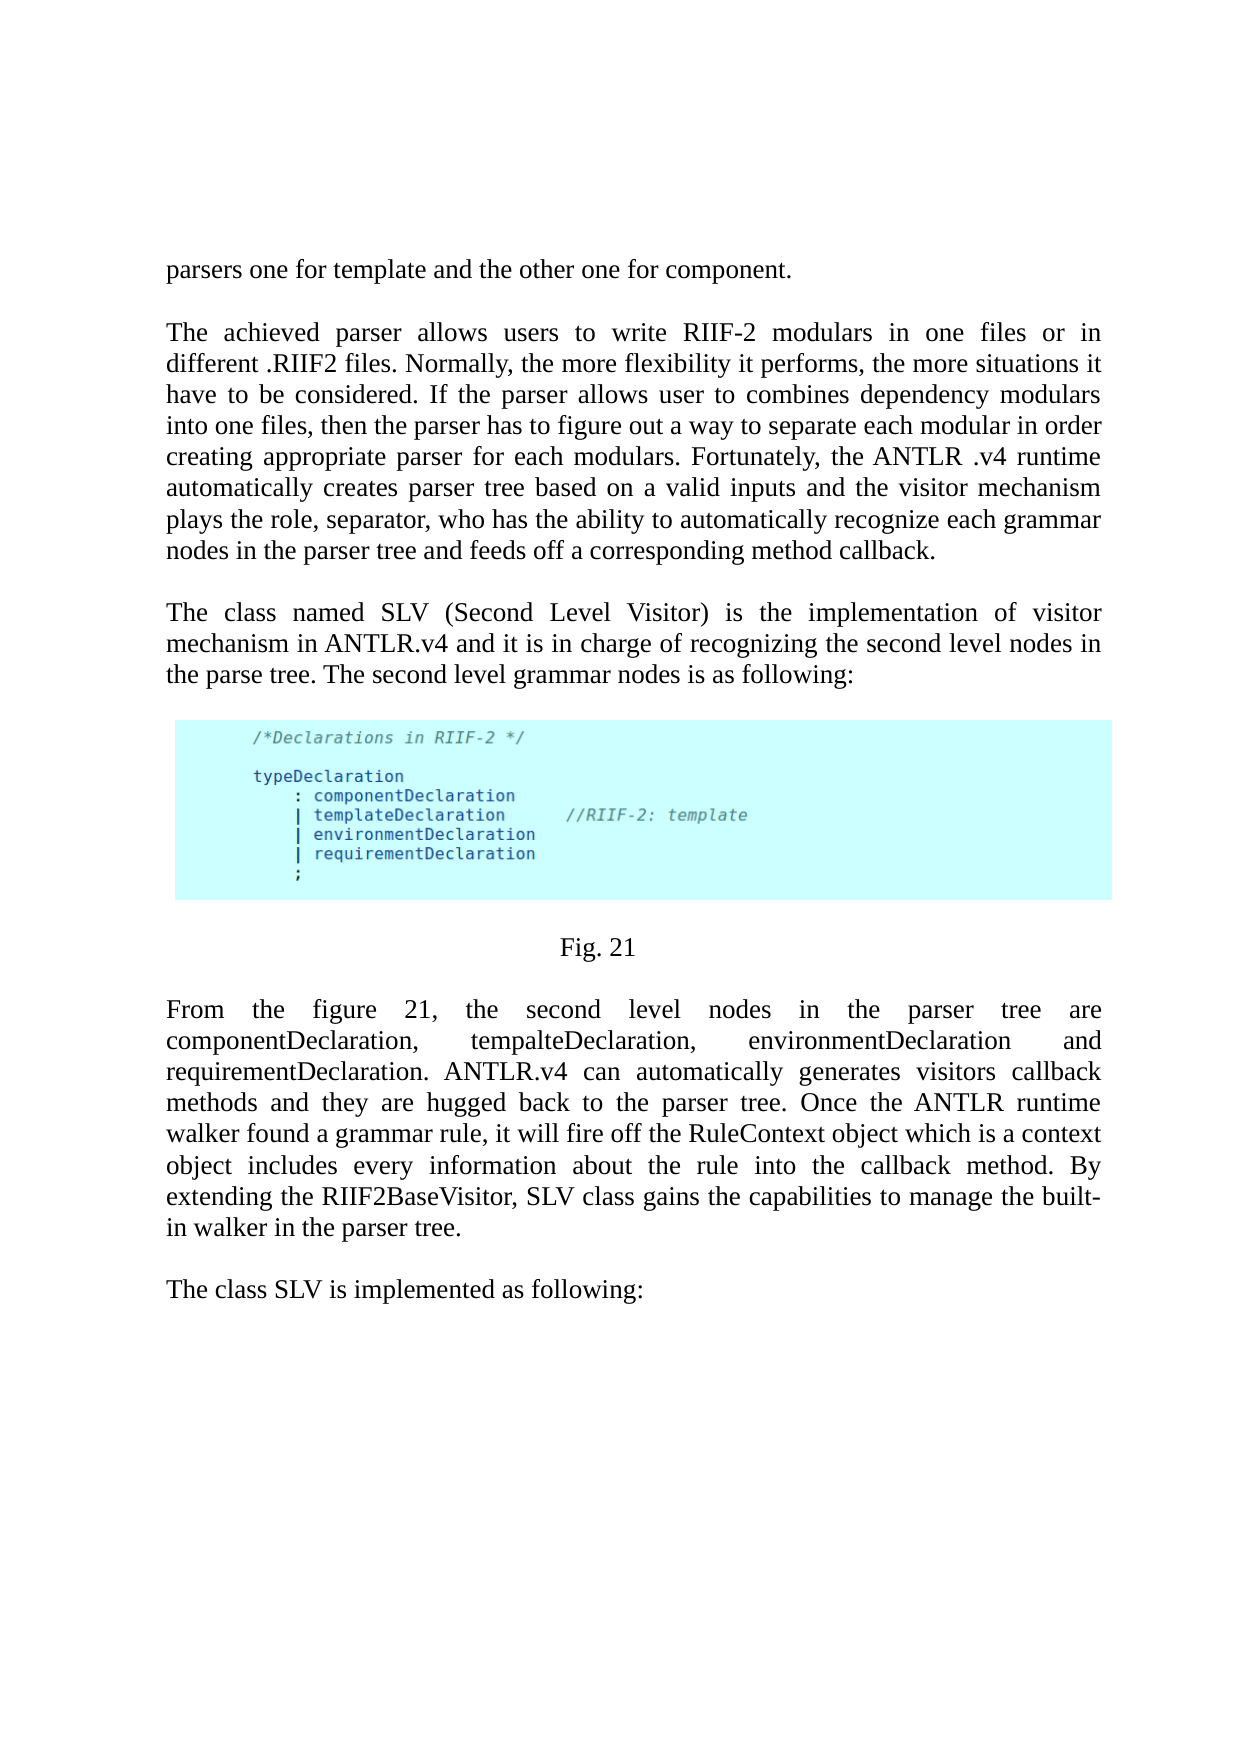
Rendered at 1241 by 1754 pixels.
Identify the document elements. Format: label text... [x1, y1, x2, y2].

text The class SLV is implemented as following: [166, 1273, 1103, 1304]
text parsers one for template and the other one for component. [166, 253, 1103, 285]
picture [175, 720, 1112, 900]
text Fig. 21 [166, 931, 1103, 962]
text The class named SLV (Second Level Visitor) is the implementation of visitor mechanism in ANTLR.v4 and it is in charge of recognizing the second level nodes in the parse tree. The second level grammar nodes is as following: [166, 596, 1103, 689]
text The achieved parser allows users to write RIIF-2 modulars in one files or in different .RIIF2 files. Normally, the more flexibility it performs, the more situations it have to be considered. If the parser allows user to combines dependency modulars into one files, then the parser has to figure out a way to separate each modular in order creating appropriate parser for each modulars. Fortunately, the ANTLR .v4 runtime automatically creates parser tree based on a valid inputs and the visitor mechanism plays the role, separator, who has the ability to automatically recognize each grammar nodes in the parser tree and feeds off a corresponding method callback. [166, 316, 1103, 565]
text From the figure 21, the second level nodes in the parser tree are componentDeclaration, tempalteDeclaration, environmentDeclaration and requirementDeclaration. ANTLR.v4 can automatically generates visitors callback methods and they are hugged back to the parser tree. Once the ANTLR runtime walker found a grammar rule, it will fire off the RuleContext object which is a context object includes every information about the rule into the callback method. By extending the RIIF2BaseVisitor, SLV class gains the capabilities to manage the built-in walker in the parser tree. [166, 993, 1103, 1242]
